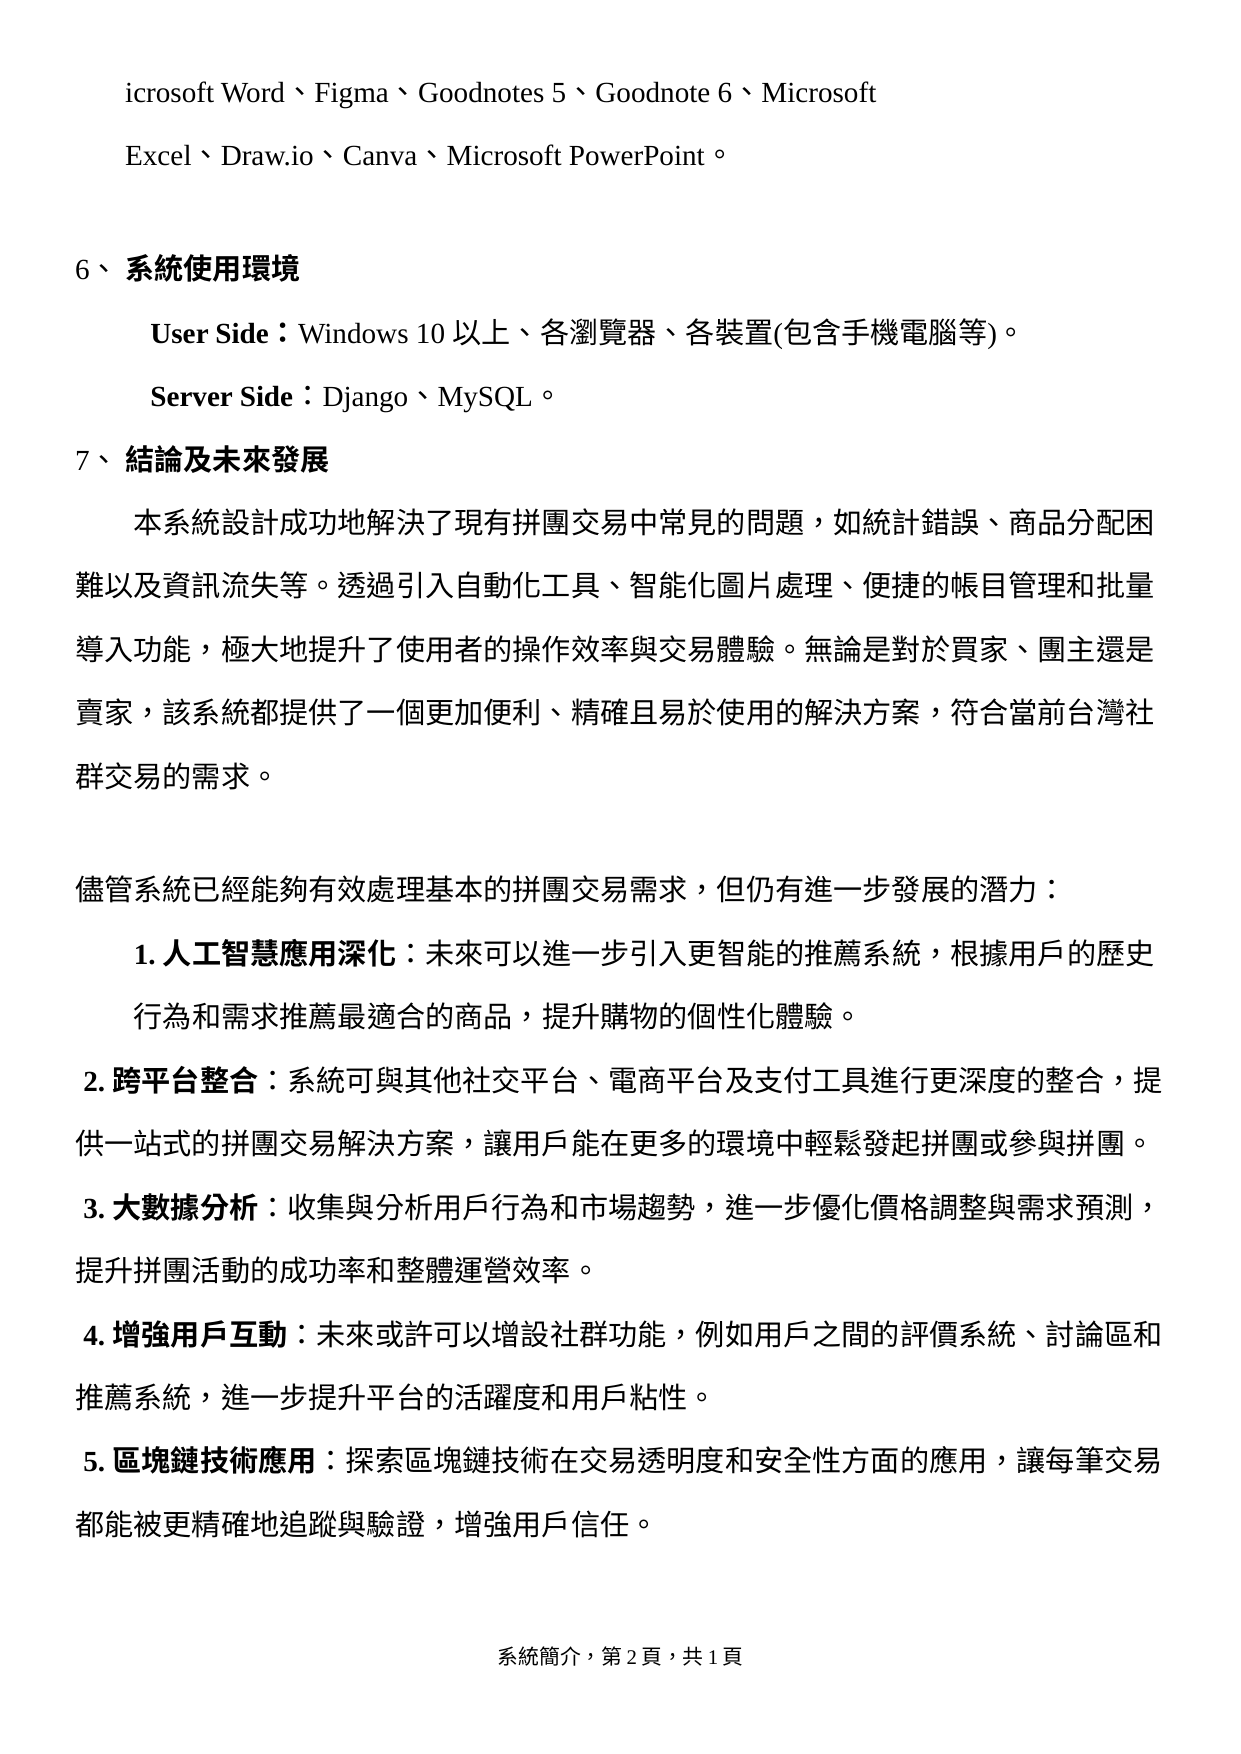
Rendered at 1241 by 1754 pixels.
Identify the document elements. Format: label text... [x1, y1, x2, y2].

text 2. 跨平台整合：系統可與其他社交平台、電商平台及支付工具進行更深度的整合，提供一站式的拼團交易解決方案，讓用戶能在更多的環境中輕鬆發起拼團或參與拼團。 [75, 1057, 1165, 1163]
text User Side：Windows 10 以上、各瀏覽器、各裝置(包含手機電腦等)。 [125, 309, 1165, 351]
text 本系統設計成功地解決了現有拼團交易中常見的問題，如統計錯誤、商品分配困難以及資訊流失等。透過引入自動化工具、智能化圖片處理、便捷的帳目管理和批量導入功能，極大地提升了使用者的操作效率與交易體驗。無論是對於買家、團主還是賣家，該系統都提供了一個更加便利、精確且易於使用的解決方案，符合當前台灣社群交易的需求。 [75, 499, 1165, 796]
text 5. 區塊鏈技術應用：探索區塊鏈技術在交易透明度和安全性方面的應用，讓每筆交易都能被更精確地追蹤與驗證，增強用戶信任。 [75, 1438, 1165, 1544]
list 系統使用環境 [75, 246, 1165, 288]
list 結論及未來發展 [75, 436, 1165, 478]
text 3. 大數據分析：收集與分析用戶行為和市場趨勢，進一步優化價格調整與需求預測，提升拼團活動的成功率和整體運營效率。 [75, 1184, 1165, 1290]
text 4. 增強用戶互動：未來或許可以增設社群功能，例如用戶之間的評價系統、討論區和推薦系統，進一步提升平台的活躍度和用戶粘性。 [75, 1311, 1165, 1417]
text 儘管系統已經能夠有效處理基本的拼團交易需求，但仍有進一步發展的潛力： [75, 867, 1165, 909]
text icrosoft Word、Figma、Goodnotes 5、Goodnote 6、Microsoft Excel、Draw.io、Canva、Microsoft PowerPoint。 [125, 68, 1165, 174]
text 1. 人工智慧應用深化：未來可以進一步引入更智能的推薦系統，根據用戶的歷史行為和需求推薦最適合的商品，提升購物的個性化體驗。 [133, 930, 1165, 1036]
text Server Side：Django、MySQL。 [125, 373, 1165, 415]
